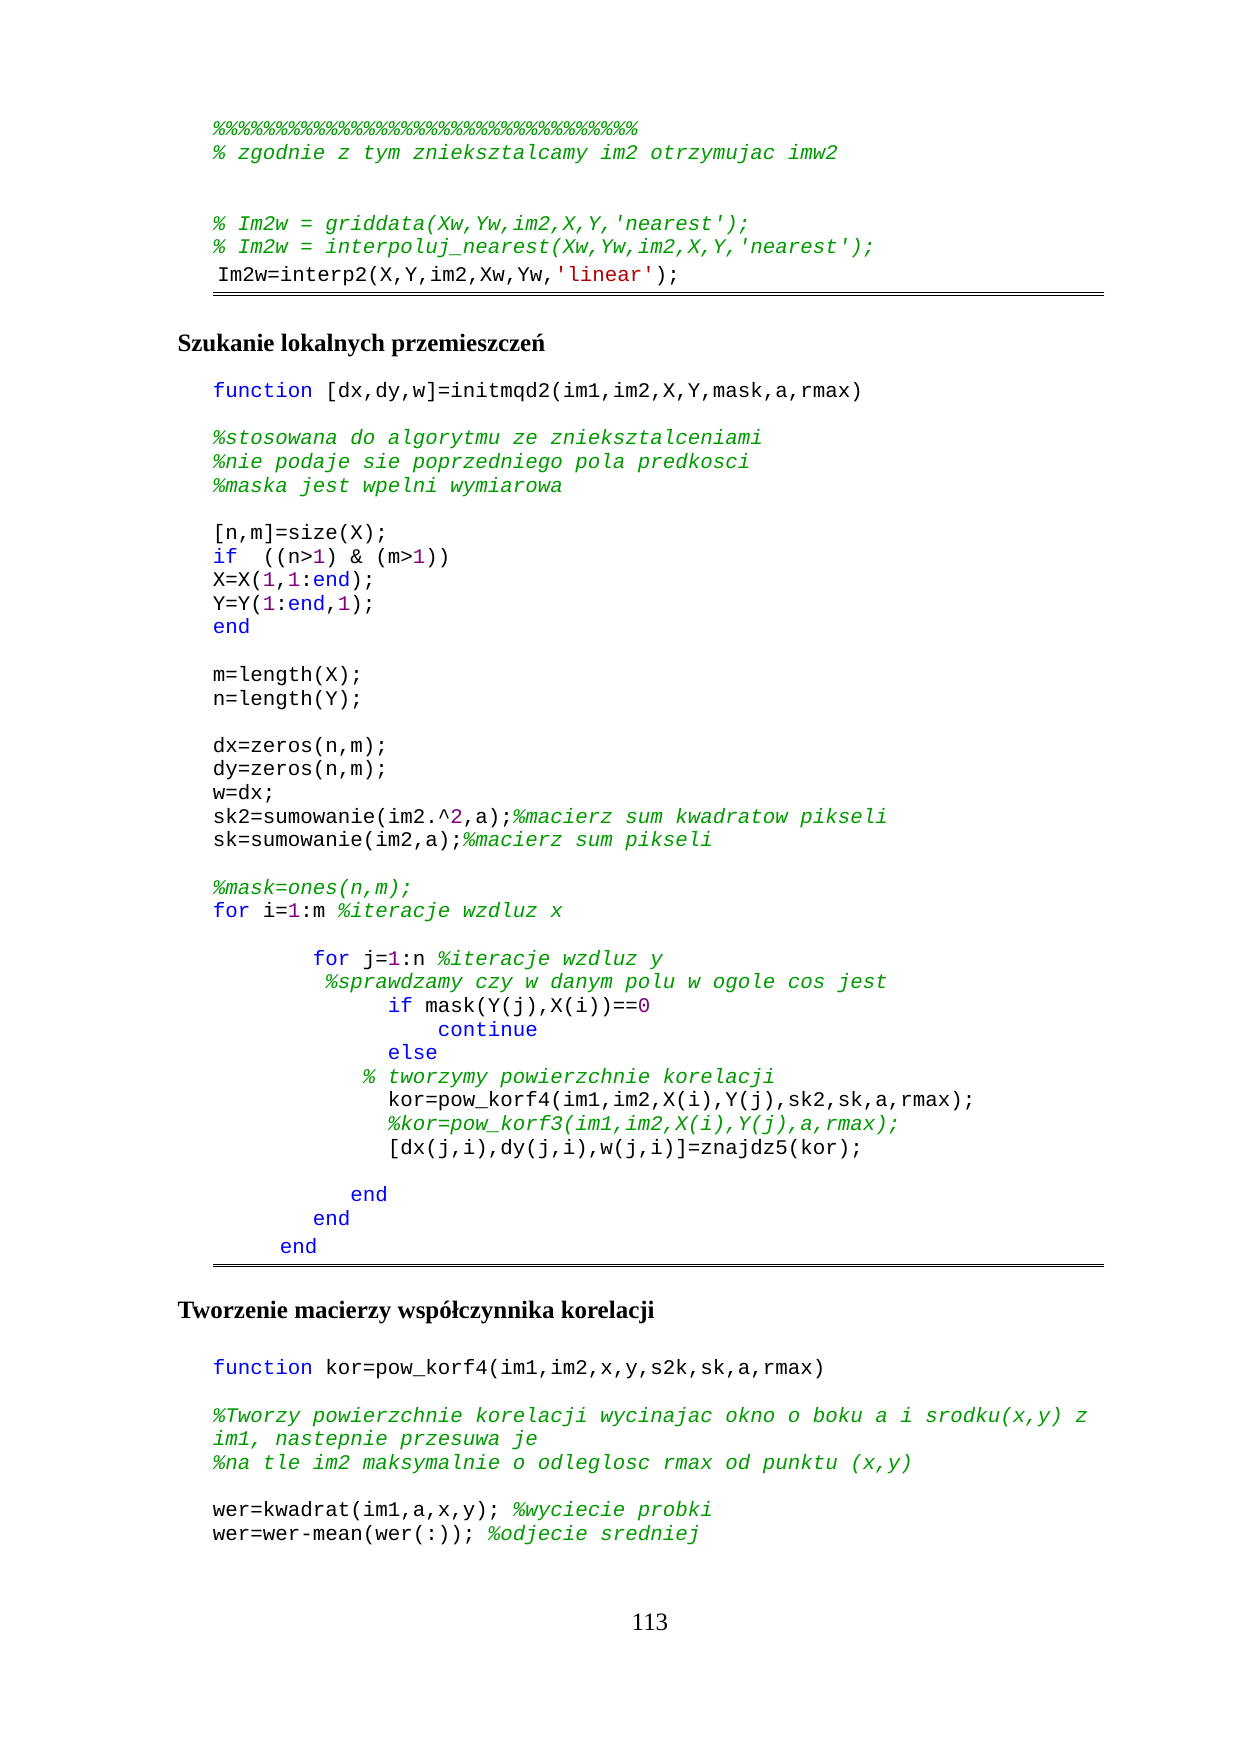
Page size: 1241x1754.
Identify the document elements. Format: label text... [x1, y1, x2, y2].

text %maska jest wpelni wymiarowa [213, 475, 1104, 498]
text %Tworzy powierzchnie korelacji wycinajac okno o boku a i srodku(x,y) z im1, nastepnie przesuwa je [213, 1404, 1104, 1452]
text n=length(Y); [213, 687, 1104, 711]
text %kor=pow_korf3(im1,im2,X(i),Y(j),a,rmax); [213, 1113, 1104, 1137]
text end [213, 1208, 1104, 1231]
text function [dx,dy,w]=initmqd2(im1,im2,X,Y,mask,a,rmax) [213, 380, 1104, 404]
text else [213, 1042, 1104, 1066]
text function kor=pow_korf4(im1,im2,x,y,s2k,sk,a,rmax) [213, 1357, 1104, 1381]
text %%%%%%%%%%%%%%%%%%%%%%%%%%%%%%%%%% [213, 118, 1104, 142]
text [dx(j,i),dy(j,i),w(j,i)]=znajdz5(kor); [213, 1137, 1104, 1160]
text kor=pow_korf4(im1,im2,X(i),Y(j),sk2,sk,a,rmax); [213, 1089, 1104, 1113]
text for i=1:m %iteracje wzdluz x [213, 900, 1104, 924]
text %nie podaje sie poprzedniego pola predkosci [213, 451, 1104, 475]
text Im2w=interp2(X,Y,im2,Xw,Yw,'linear'); [213, 260, 1104, 292]
text continue [213, 1018, 1104, 1042]
text for j=1:n %iteracje wzdluz y [213, 948, 1104, 971]
text sk2=sumowanie(im2.^2,a);%macierz sum kwadratow pikseli [213, 806, 1104, 829]
text if ((n>1) & (m>1)) [213, 546, 1104, 569]
text %na tle im2 maksymalnie o odleglosc rmax od punktu (x,y) [213, 1452, 1104, 1476]
text % Im2w = griddata(Xw,Yw,im2,X,Y,'nearest'); [213, 213, 1104, 236]
text [n,m]=size(X); [213, 522, 1104, 546]
text end [213, 1184, 1104, 1208]
text if mask(Y(j),X(i))==0 [213, 995, 1104, 1018]
text dx=zeros(n,m); [213, 735, 1104, 758]
text Y=Y(1:end,1); [213, 593, 1104, 617]
text wer=wer-mean(wer(:)); %odjecie sredniej [213, 1523, 1104, 1546]
text Tworzenie macierzy współczynnika korelacji [177, 1296, 1122, 1324]
text w=dx; [213, 782, 1104, 806]
text %sprawdzamy czy w danym polu w ogole cos jest [213, 971, 1104, 995]
text end [213, 617, 1104, 640]
text %stosowana do algorytmu ze znieksztalceniami [213, 427, 1104, 451]
text % Im2w = interpoluj_nearest(Xw,Yw,im2,X,Y,'nearest'); [213, 236, 1104, 260]
text sk=sumowanie(im2,a);%macierz sum pikseli [213, 829, 1104, 853]
text Szukanie lokalnych przemieszczeń [177, 328, 1122, 356]
text % tworzymy powierzchnie korelacji [213, 1066, 1104, 1089]
text dy=zeros(n,m); [213, 758, 1104, 782]
text end [213, 1231, 1104, 1264]
text wer=kwadrat(im1,a,x,y); %wyciecie probki [213, 1499, 1104, 1523]
text m=length(X); [213, 664, 1104, 687]
text X=X(1,1:end); [213, 569, 1104, 593]
text %mask=ones(n,m); [213, 877, 1104, 900]
text % zgodnie z tym znieksztalcamy im2 otrzymujac imw2 [213, 142, 1104, 165]
